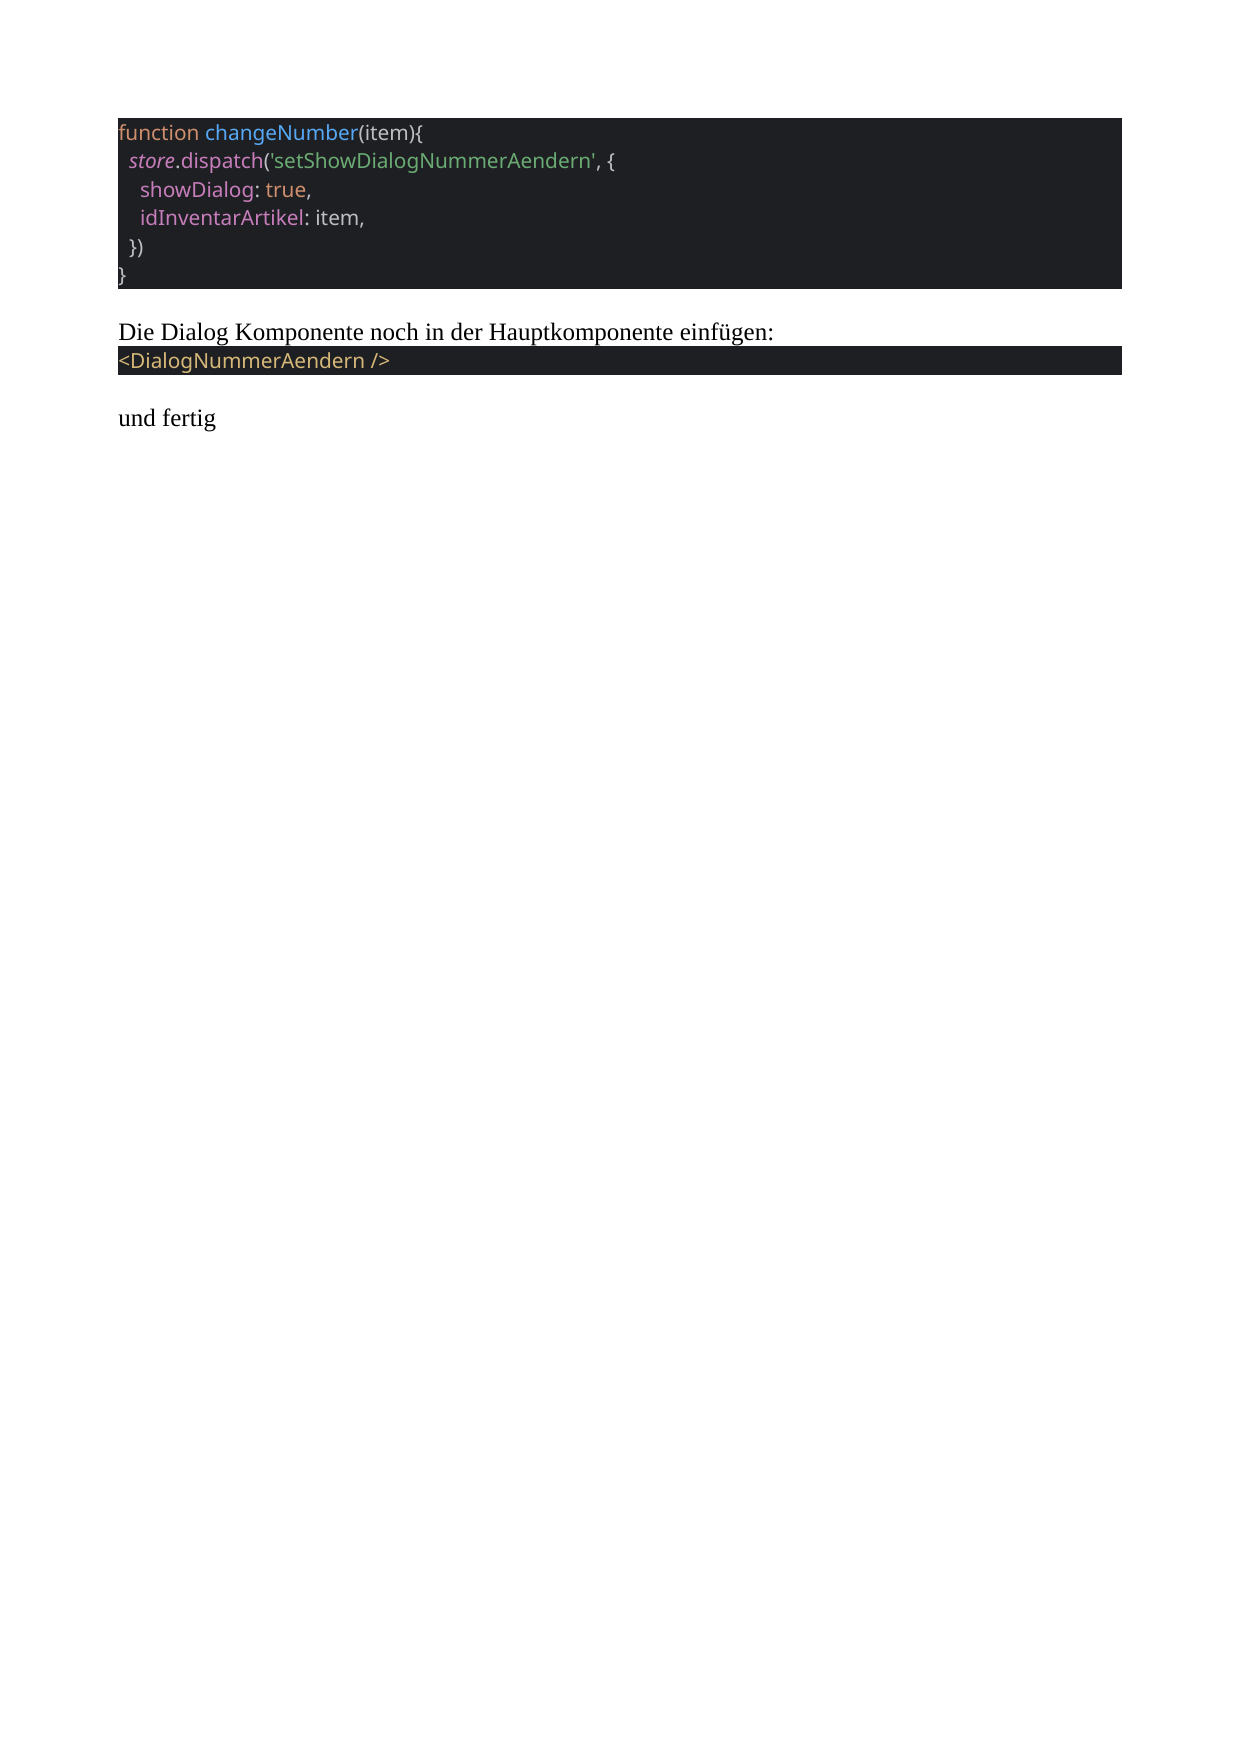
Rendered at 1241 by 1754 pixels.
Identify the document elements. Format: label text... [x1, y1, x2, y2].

text <DialogNummerAendern /> [118, 346, 1122, 375]
text Die Dialog Komponente noch in der Hauptkomponente einfügen: [118, 317, 1122, 346]
text und fertig [118, 403, 1122, 432]
text function changeNumber(item){ store.dispatch('setShowDialogNummerAendern', { showDialog: true, idInventarArtikel: item, }) } [118, 118, 1122, 289]
